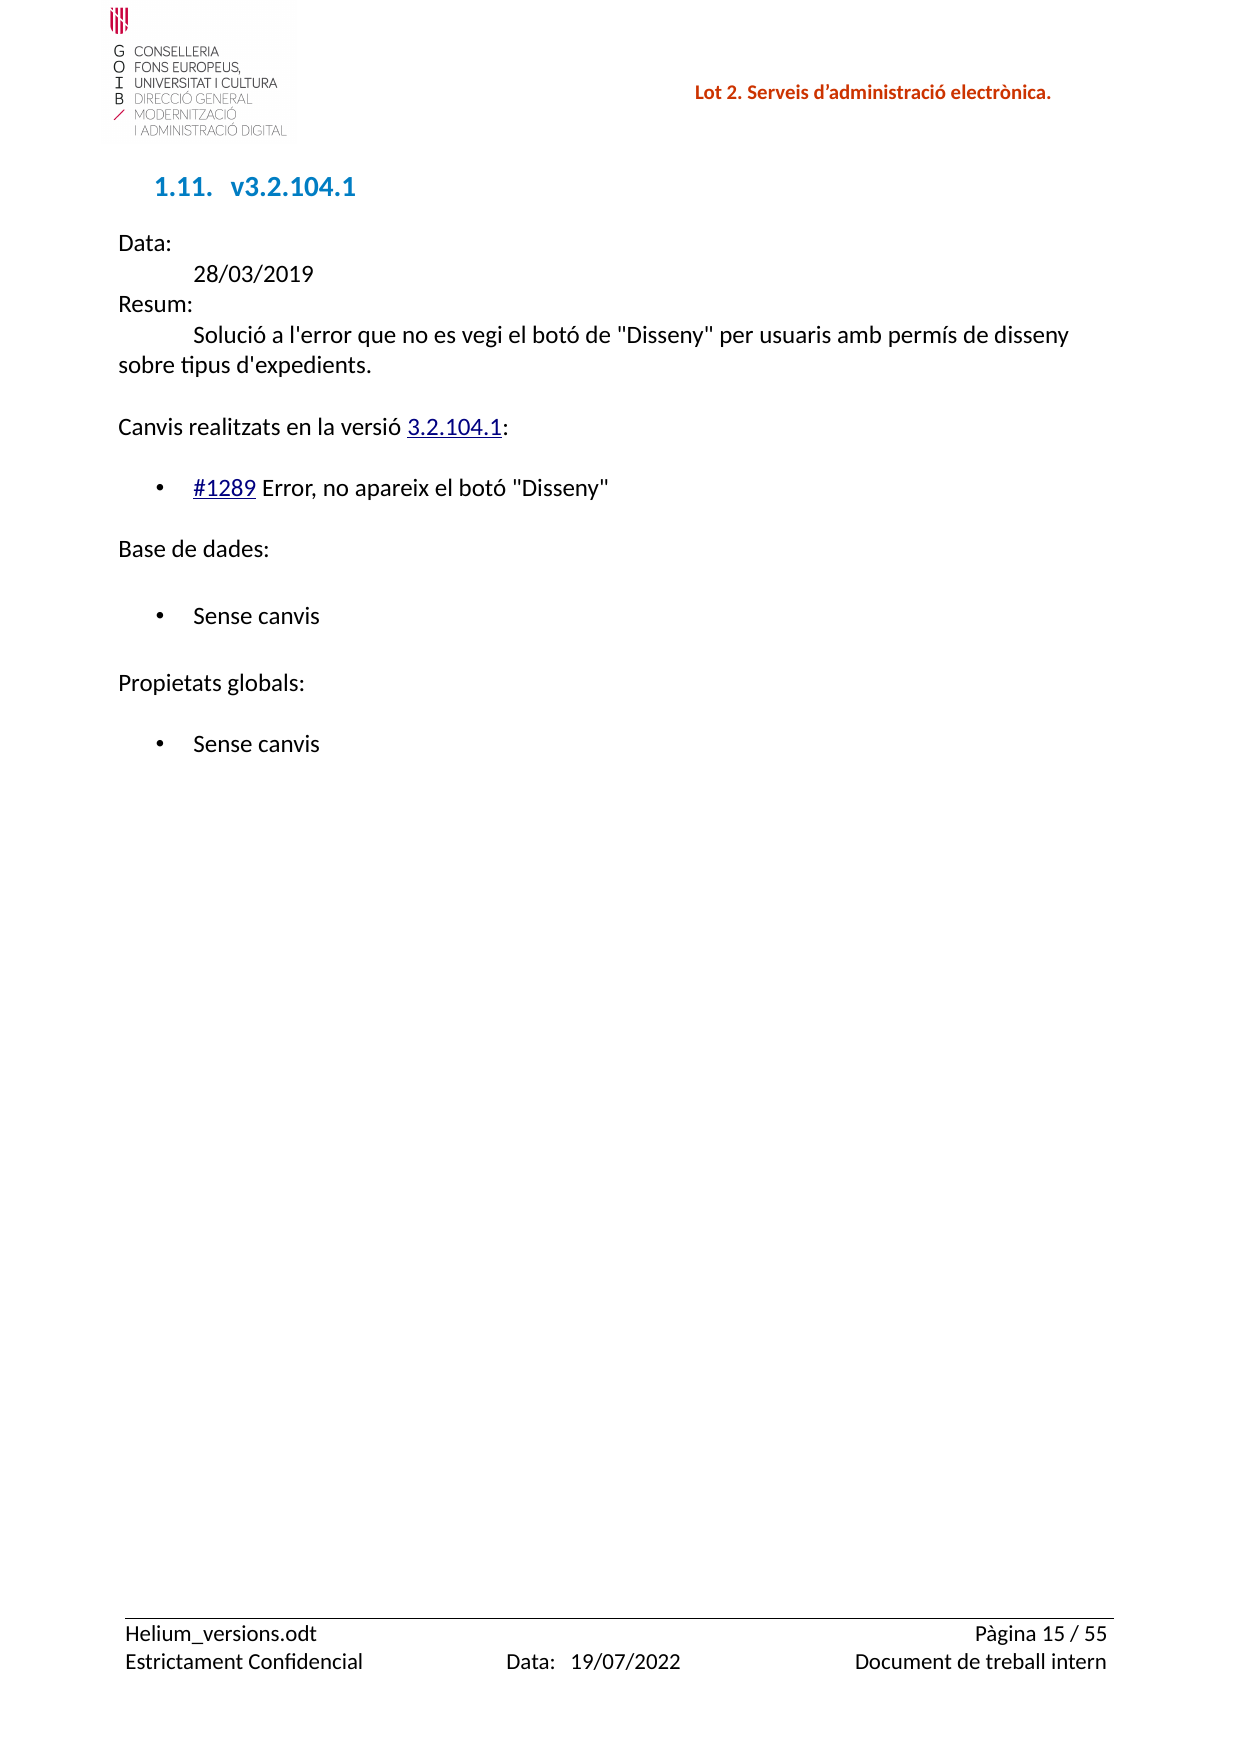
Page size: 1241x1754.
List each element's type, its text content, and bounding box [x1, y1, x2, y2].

text 28/03/2019 [118, 258, 1122, 289]
text Resum: [118, 289, 1122, 319]
list #1289 Error, no apareix el botó "Disseny" [156, 472, 1122, 502]
subtitle v3.2.104.1 [153, 168, 1122, 204]
text Propietats globals: [118, 667, 1122, 697]
picture [100, 0, 297, 144]
text Solució a l'error que no es vegi el botó de "Disseny" per usuaris amb permís de disseny sobre tipus d'expedients. [118, 319, 1122, 380]
text Canvis realitzats en la versió 3.2.104.1: [118, 411, 1122, 441]
text Data: [118, 228, 1122, 258]
list Sense canvis [156, 600, 1122, 630]
list Sense canvis [156, 728, 1122, 758]
text Base de dades: [118, 533, 1122, 563]
